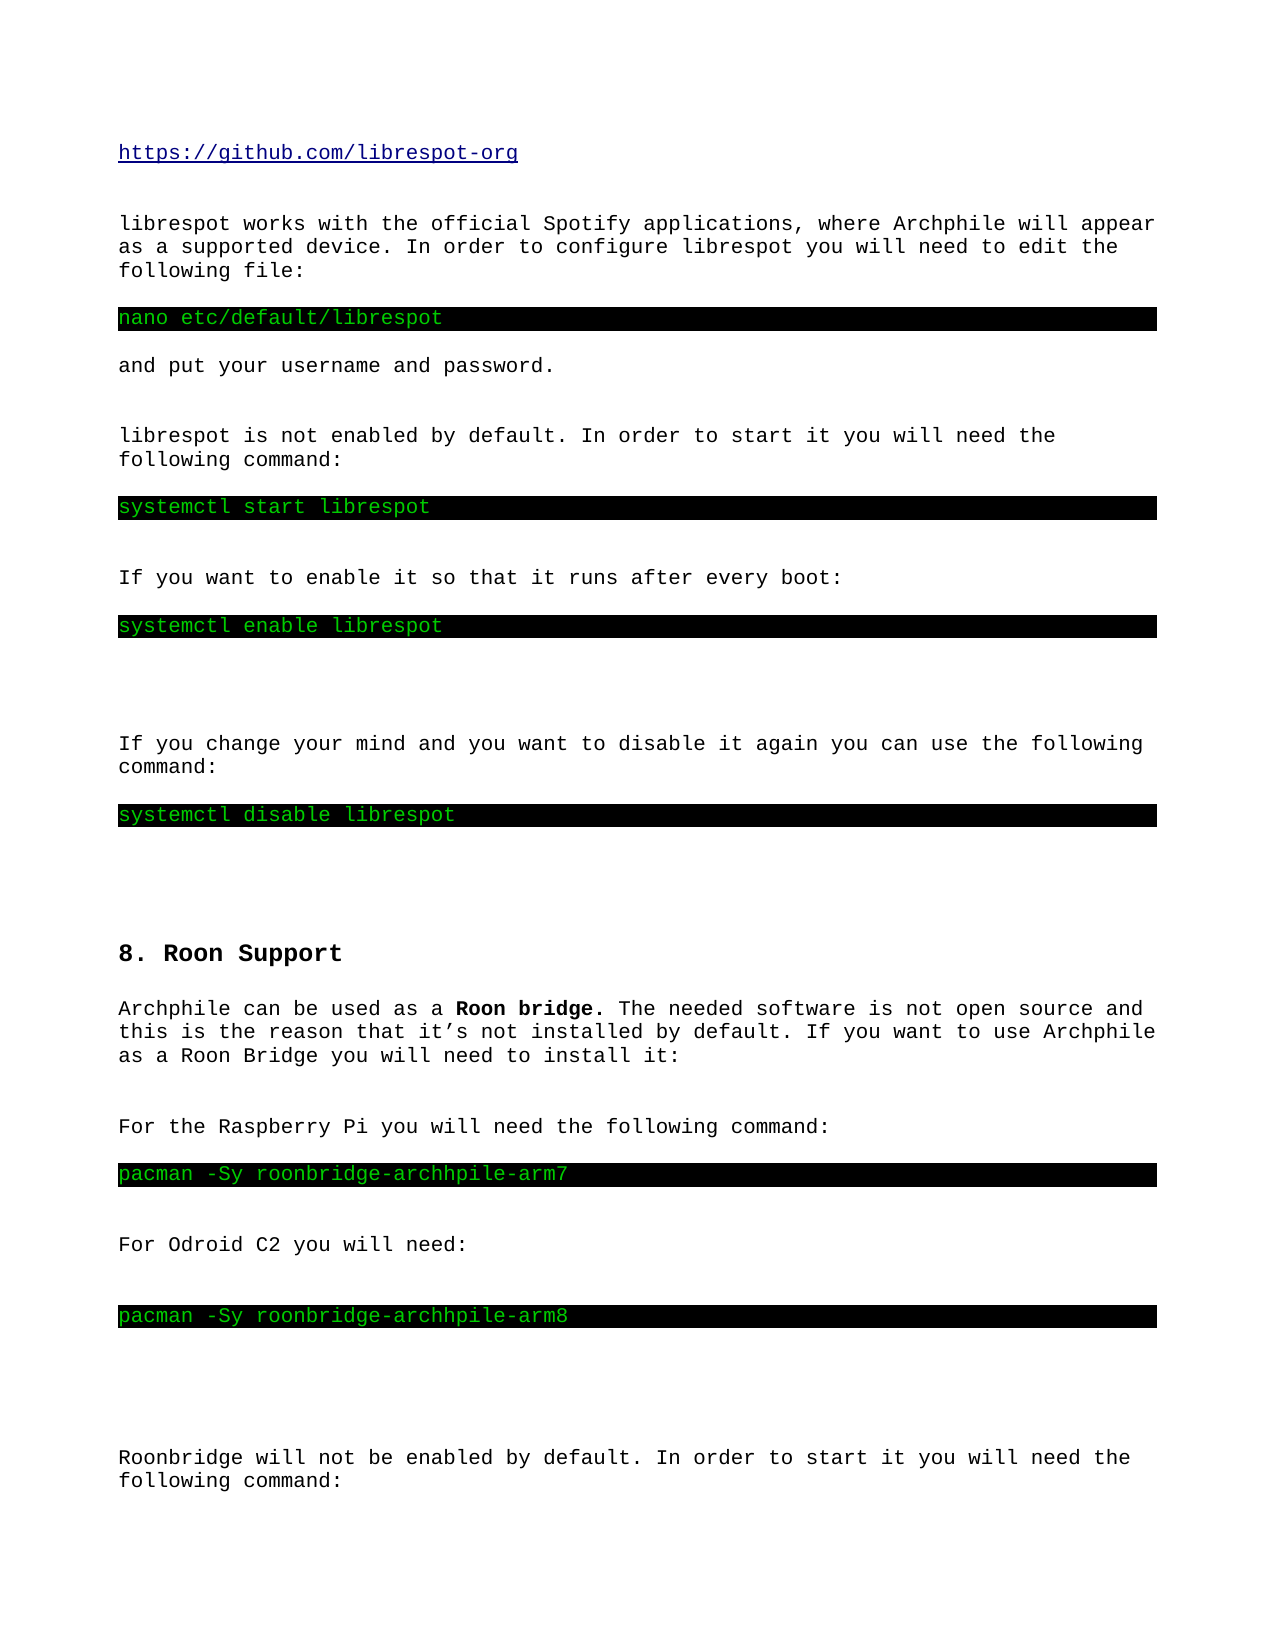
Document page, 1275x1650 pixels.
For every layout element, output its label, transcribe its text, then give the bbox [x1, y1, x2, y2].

text If you want to enable it so that it runs after every boot: [118, 567, 1157, 591]
text For Odroid C2 you will need: [118, 1234, 1157, 1258]
text systemctl enable librespot [118, 615, 1157, 638]
text librespot works with the official Spotify applications, where Archphile will appear as a supported device. In order to configure librespot you will need to edit the following file: [118, 213, 1157, 284]
text nano etc/default/librespot [118, 307, 1157, 331]
text systemctl start librespot [118, 496, 1157, 520]
text Archphile can be used as a Roon bridge. The needed software is not open source and this is the reason that it’s not installed by default. If you want to use Archphile as a Roon Bridge you will need to install it: [118, 997, 1157, 1068]
text Roonbridge will not be enabled by default. In order to start it you will need the following command: [118, 1447, 1157, 1494]
text pacman -Sy roonbridge-archhpile-arm8 [118, 1305, 1157, 1328]
text https://github.com/librespot-org [118, 142, 1157, 165]
text systemctl disable librespot [118, 804, 1157, 827]
text and put your username and password. [118, 354, 1157, 378]
text For the Raspberry Pi you will need the following command: [118, 1116, 1157, 1139]
text pacman -Sy roonbridge-archhpile-arm7 [118, 1163, 1157, 1187]
text If you change your mind and you want to disable it again you can use the following command: [118, 733, 1157, 780]
text 8. Roon Support [118, 941, 1157, 969]
text librespot is not enabled by default. In order to start it you will need the following command: [118, 426, 1157, 473]
